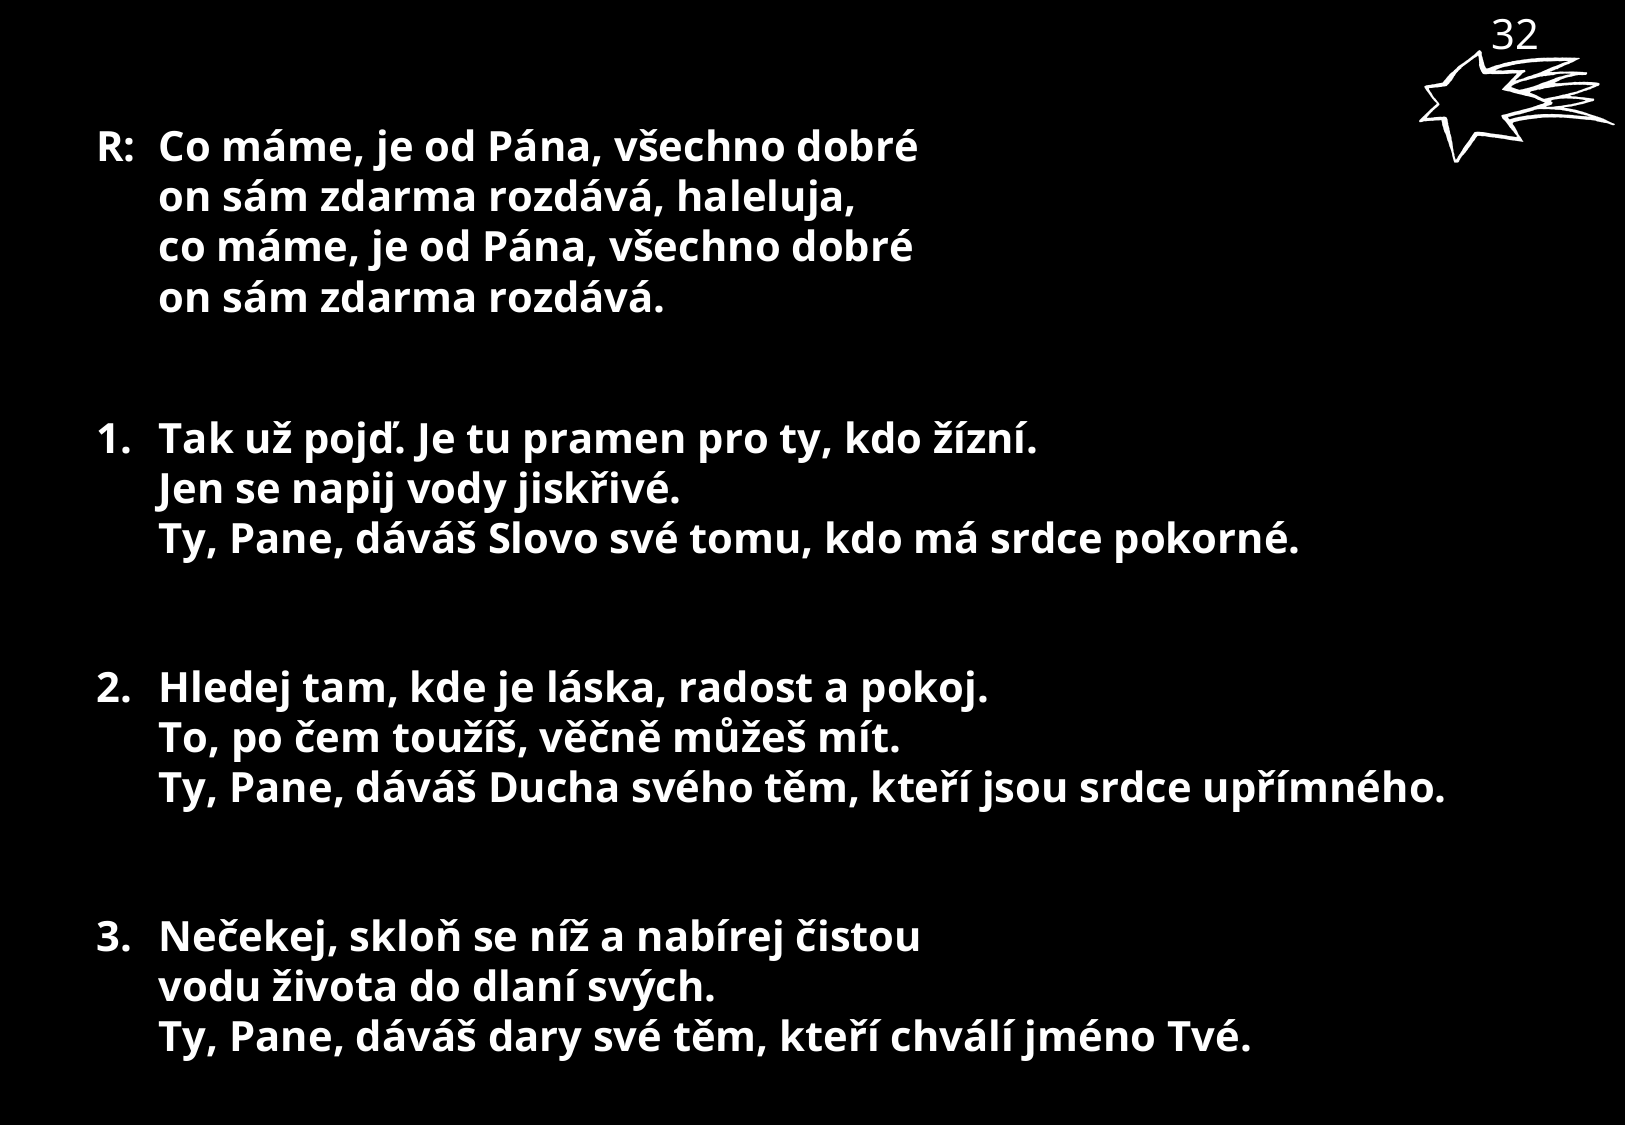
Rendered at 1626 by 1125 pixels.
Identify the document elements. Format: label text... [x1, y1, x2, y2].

text_box 32 [1405, 0, 1626, 66]
list R: Co máme, je od Pána, všechno dobré on sám zdarma rozdává, haleluja, co máme, je od Pána, všechno dobré on sám zdarma rozdává. 1. Tak už pojď. Je tu pramen pro ty, kdo žízní. Jen se napij vody jiskřivé. Ty, Pane, dáváš Slovo své tomu, kdo má srdce pokorné. 2. Hledej tam, kde je láska, radost a pokoj. To, po čem toužíš, věčně můžeš mít. Ty, Pane, dáváš Ducha svého těm, kteří jsou srdce upřímného. 3. Nečekej, skloň se níž a nabírej čistou vodu života do dlaní svých. Ty, Pane, dáváš dary své těm, kteří chválí jméno Tvé. [81, 112, 1544, 1101]
